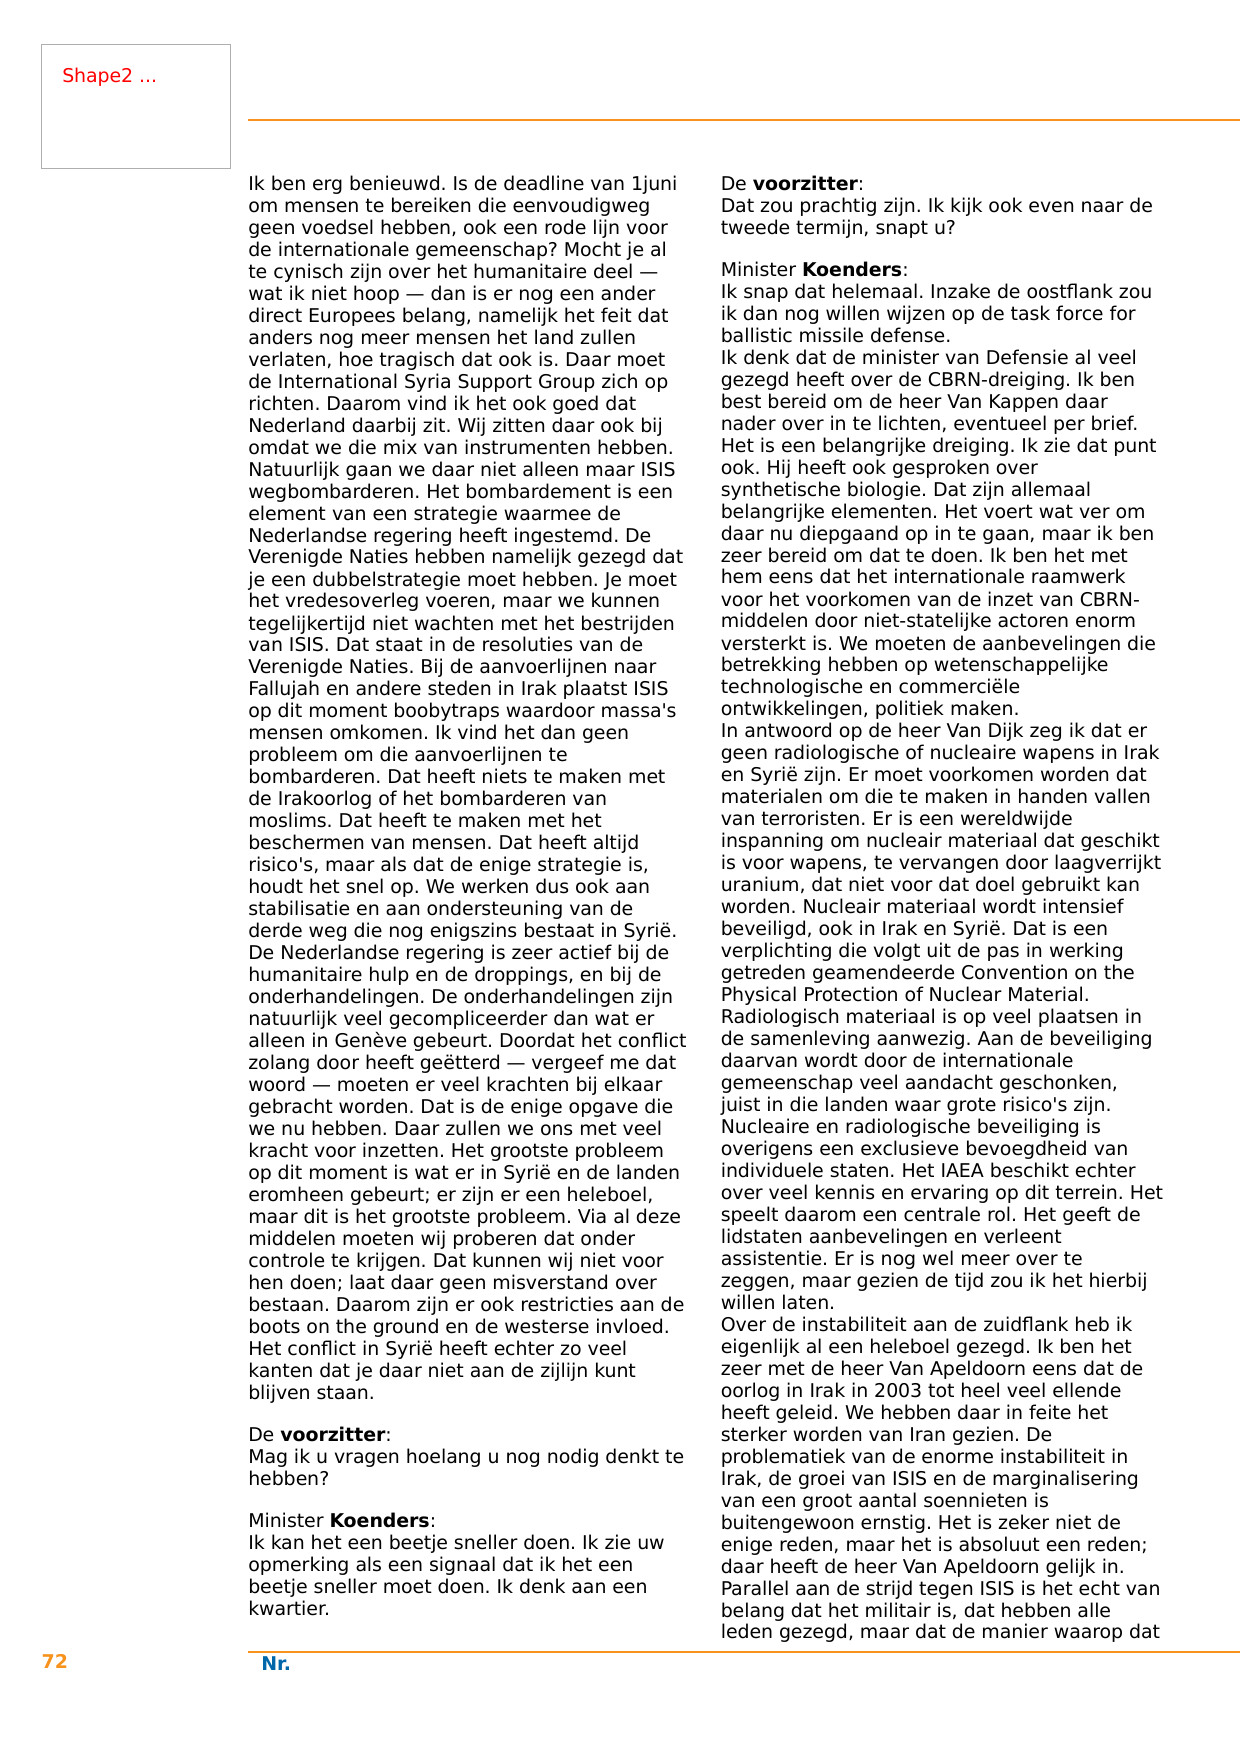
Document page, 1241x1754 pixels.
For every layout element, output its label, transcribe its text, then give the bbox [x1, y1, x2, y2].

text Ik snap dat helemaal. Inzake de oostflank zou ik dan nog willen wijzen op de task force for ballistic missile defense. [721, 281, 1163, 347]
text Natuurlijk gaan we daar niet alleen maar ISIS wegbombarderen. Het bombardement is een element van een strategie waarmee de Nederlandse regering heeft ingestemd. De Verenigde Naties hebben namelijk gezegd dat je een dubbelstrategie moet hebben. Je moet het vredesoverleg voeren, maar we kunnen tegelijkertijd niet wachten met het bestrijden van ISIS. Dat staat in de resoluties van de Verenigde Naties. Bij de aanvoerlijnen naar Fallujah en andere steden in Irak plaatst ISIS op dit moment boobytraps waardoor massa's mensen omkomen. Ik vind het dan geen probleem om die aanvoerlijnen te bombarderen. Dat heeft niets te maken met de Irakoorlog of het bombarderen van moslims. Dat heeft te maken met het beschermen van mensen. Dat heeft altijd risico's, maar als dat de enige strategie is, houdt het snel op. We werken dus ook aan stabilisatie en aan ondersteuning van de derde weg die nog enigszins bestaat in Syrië. De Nederlandse regering is zeer actief bij de humanitaire hulp en de droppings, en bij de onderhandelingen. De onderhandelingen zijn natuurlijk veel gecompliceerder dan wat er alleen in Genève gebeurt. Doordat het conflict zolang door heeft geëtterd — vergeef me dat woord — moeten er veel krachten bij elkaar gebracht worden. Dat is de enige opgave die we nu hebben. Daar zullen we ons met veel kracht voor inzetten. Het grootste probleem op dit moment is wat er in Syrië en de landen eromheen gebeurt; er zijn er een heleboel, maar dit is het grootste probleem. Via al deze middelen moeten wij proberen dat onder controle te krijgen. Dat kunnen wij niet voor hen doen; laat daar geen misverstand over bestaan. Daarom zijn er ook restricties aan de boots on the ground en de westerse invloed. Het conflict in Syrië heeft echter zo veel kanten dat je daar niet aan de zijlijn kunt blijven staan. [248, 458, 691, 1404]
text Mag ik u vragen hoelang u nog nodig denkt te hebben? [248, 1446, 691, 1489]
text Ik denk dat de minister van Defensie al veel gezegd heeft over de CBRN-dreiging. Ik ben best bereid om de heer Van Kappen daar nader over in te lichten, eventueel per brief. Het is een belangrijke dreiging. Ik zie dat punt ook. Hij heeft ook gesproken over synthetische biologie. Dat zijn allemaal belangrijke elementen. Het voert wat ver om daar nu diepgaand op in te gaan, maar ik ben zeer bereid om dat te doen. Ik ben het met hem eens dat het internationale raamwerk voor het voorkomen van de inzet van CBRN-middelen door niet-statelijke actoren enorm versterkt is. We moeten de aanbevelingen die betrekking hebben op wetenschappelijke technologische en commerciële ontwikkelingen, politiek maken. [721, 347, 1163, 720]
text Ik kan het een beetje sneller doen. Ik zie uw opmerking als een signaal dat ik het een beetje sneller moet doen. Ik denk aan een kwartier. [248, 1532, 691, 1619]
text Dat zou prachtig zijn. Ik kijk ook even naar de tweede termijn, snapt u? [721, 195, 1163, 239]
text Ik ben erg benieuwd. Is de deadline van 1juni om mensen te bereiken die eenvoudigweg geen voedsel hebben, ook een rode lijn voor de internationale gemeenschap? Mocht je al te cynisch zijn over het humanitaire deel — wat ik niet hoop — dan is er nog een ander direct Europees belang, namelijk het feit dat anders nog meer mensen het land zullen verlaten, hoe tragisch dat ook is. Daar moet de International Syria Support Group zich op richten. Daarom vind ik het ook goed dat Nederland daarbij zit. Wij zitten daar ook bij omdat we die mix van instrumenten hebben. [248, 173, 691, 458]
text De voorzitter: [248, 1424, 691, 1446]
text Minister Koenders: [721, 259, 1163, 281]
text De voorzitter: [721, 173, 1163, 195]
text In antwoord op de heer Van Dijk zeg ik dat er geen radiologische of nucleaire wapens in Irak en Syrië zijn. Er moet voorkomen worden dat materialen om die te maken in handen vallen van terroristen. Er is een wereldwijde inspanning om nucleair materiaal dat geschikt is voor wapens, te vervangen door laagverrijkt uranium, dat niet voor dat doel gebruikt kan worden. Nucleair materiaal wordt intensief beveiligd, ook in Irak en Syrië. Dat is een verplichting die volgt uit de pas in werking getreden geamendeerde Convention on the Physical Protection of Nuclear Material. Radiologisch materiaal is op veel plaatsen in de samenleving aanwezig. Aan de beveiliging daarvan wordt door de internationale gemeenschap veel aandacht geschonken, juist in die landen waar grote risico's zijn. Nucleaire en radiologische beveiliging is overigens een exclusieve bevoegdheid van individuele staten. Het IAEA beschikt echter over veel kennis en ervaring op dit terrein. Het speelt daarom een centrale rol. Het geeft de lidstaten aanbevelingen en verleent assistentie. Er is nog wel meer over te zeggen, maar gezien de tijd zou ik het hierbij willen laten. [721, 720, 1163, 1314]
text Over de instabiliteit aan de zuidflank heb ik eigenlijk al een heleboel gezegd. Ik ben het zeer met de heer Van Apeldoorn eens dat de oorlog in Irak in 2003 tot heel veel ellende heeft geleid. We hebben daar in feite het sterker worden van Iran gezien. De problematiek van de enorme instabiliteit in Irak, de groei van ISIS en de marginalisering van een groot aantal soennieten is buitengewoon ernstig. Het is zeker niet de enige reden, maar het is absoluut een reden; daar heeft de heer Van Apeldoorn gelijk in. Parallel aan de strijd tegen ISIS is het echt van belang dat het militair is, dat hebben alle leden gezegd, maar dat de manier waarop dat [721, 1314, 1163, 1643]
text Minister Koenders: [248, 1509, 691, 1532]
